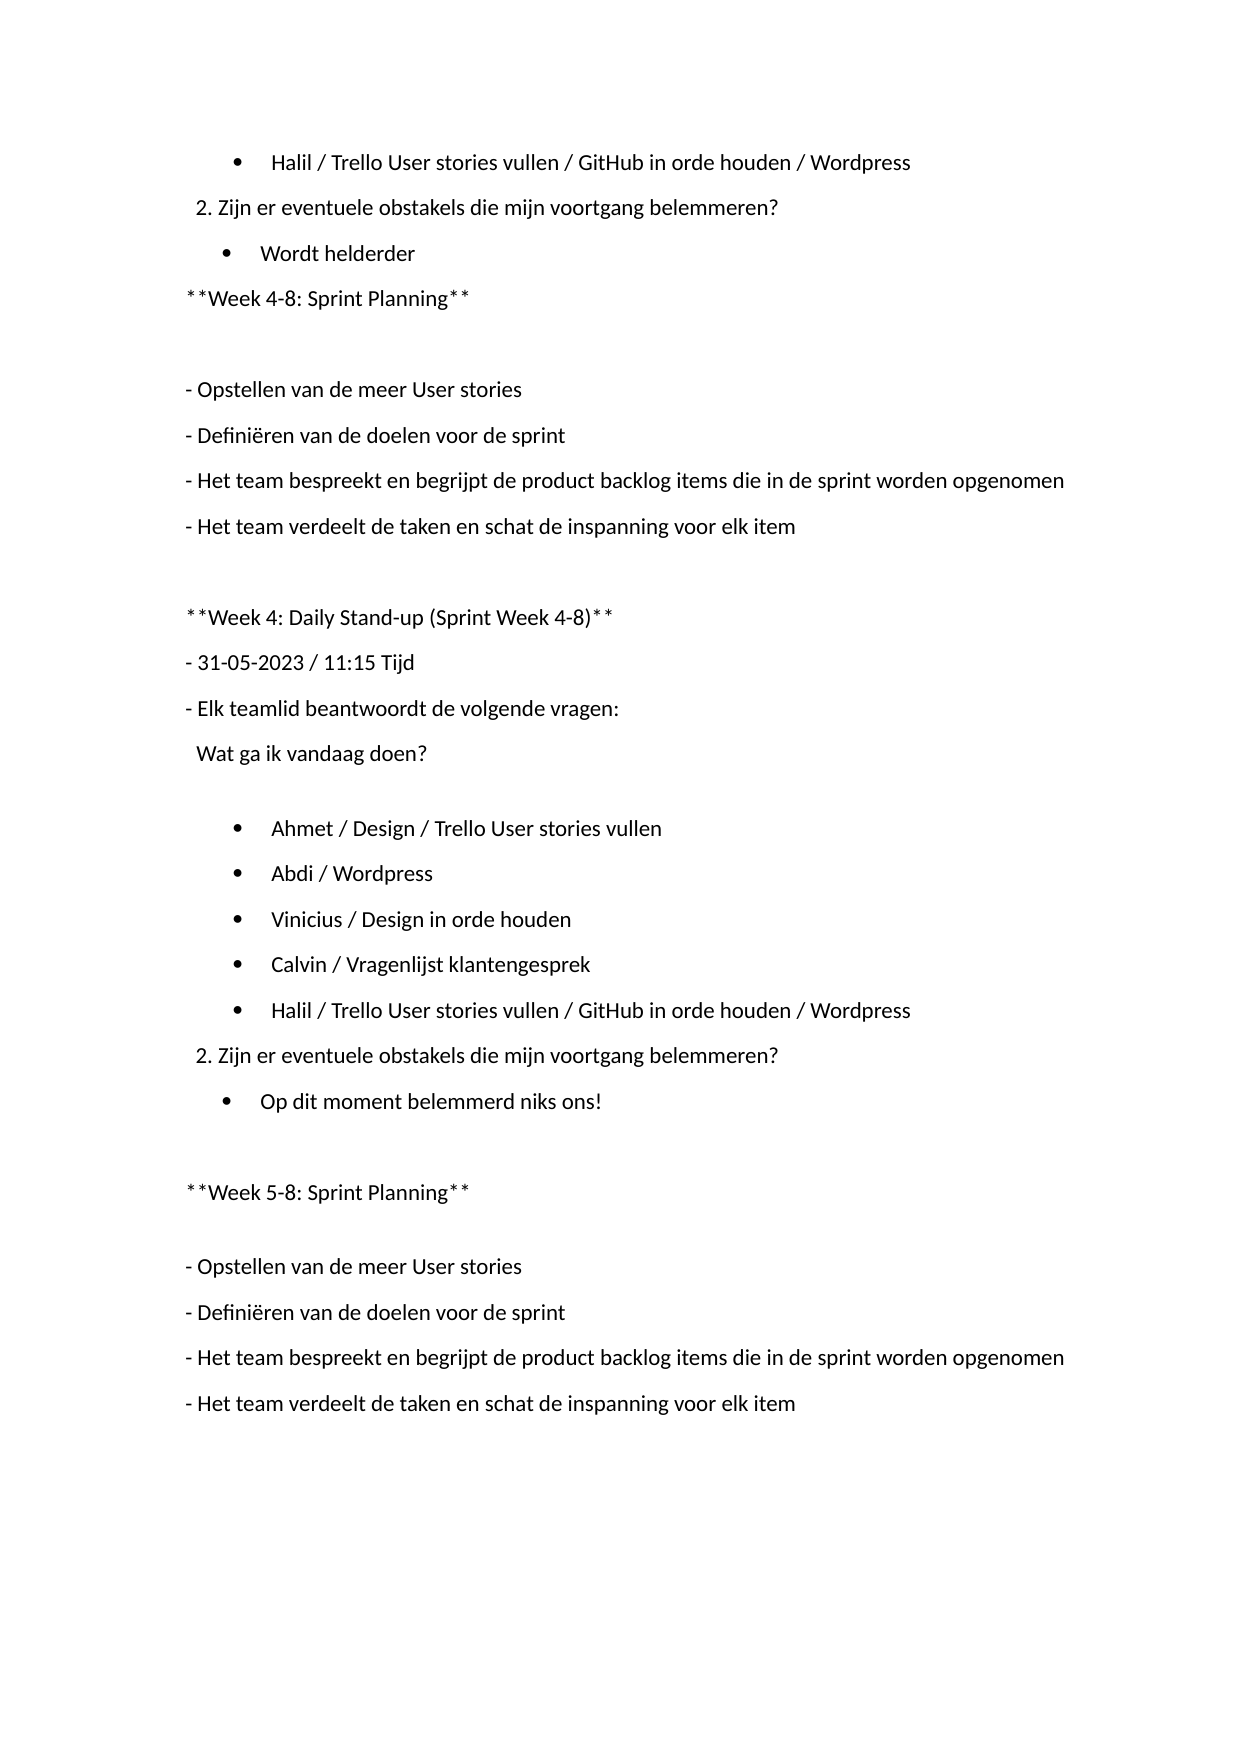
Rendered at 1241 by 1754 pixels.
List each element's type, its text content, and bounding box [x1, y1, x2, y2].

text - 31-05-2023 / 11:15 Tijd [185, 648, 1093, 676]
text 2. Zijn er eventuele obstakels die mijn voortgang belemmeren? [185, 1041, 1093, 1069]
list Ahmet / Design / Trello User stories vullen [233, 814, 1093, 842]
text - Het team verdeelt de taken en schat de inspanning voor elk item [185, 1389, 1093, 1417]
list Halil / Trello User stories vullen / GitHub in orde houden / Wordpress [233, 996, 1093, 1024]
text - Het team bespreekt en begrijpt de product backlog items die in de sprint worden opgenomen [185, 1343, 1093, 1371]
list Vinicius / Design in orde houden [233, 905, 1093, 933]
text - Opstellen van de meer User stories [185, 1252, 1093, 1280]
text - Opstellen van de meer User stories [185, 375, 1093, 403]
text **Week 5-8: Sprint Planning** [148, 1178, 1093, 1235]
text **Week 4-8: Sprint Planning** [148, 284, 1093, 312]
list Halil / Trello User stories vullen / GitHub in orde houden / Wordpress [233, 148, 1093, 176]
text **Week 4: Daily Stand-up (Sprint Week 4-8)** [185, 603, 1093, 631]
text - Het team verdeelt de taken en schat de inspanning voor elk item [185, 512, 1093, 540]
list Wordt helderder [223, 239, 1093, 267]
list Calvin / Vragenlijst klantengesprek [233, 950, 1093, 978]
text - Definiëren van de doelen voor de sprint [185, 421, 1093, 449]
text - Het team bespreekt en begrijpt de product backlog items die in de sprint worden opgenomen [185, 466, 1093, 494]
text 2. Zijn er eventuele obstakels die mijn voortgang belemmeren? [185, 193, 1093, 221]
list Op dit moment belemmerd niks ons! [223, 1087, 1093, 1115]
text - Definiëren van de doelen voor de sprint [185, 1298, 1093, 1326]
text Wat ga ik vandaag doen? [196, 739, 1093, 796]
list Abdi / Wordpress [233, 859, 1093, 887]
text - Elk teamlid beantwoordt de volgende vragen: [185, 694, 1093, 722]
